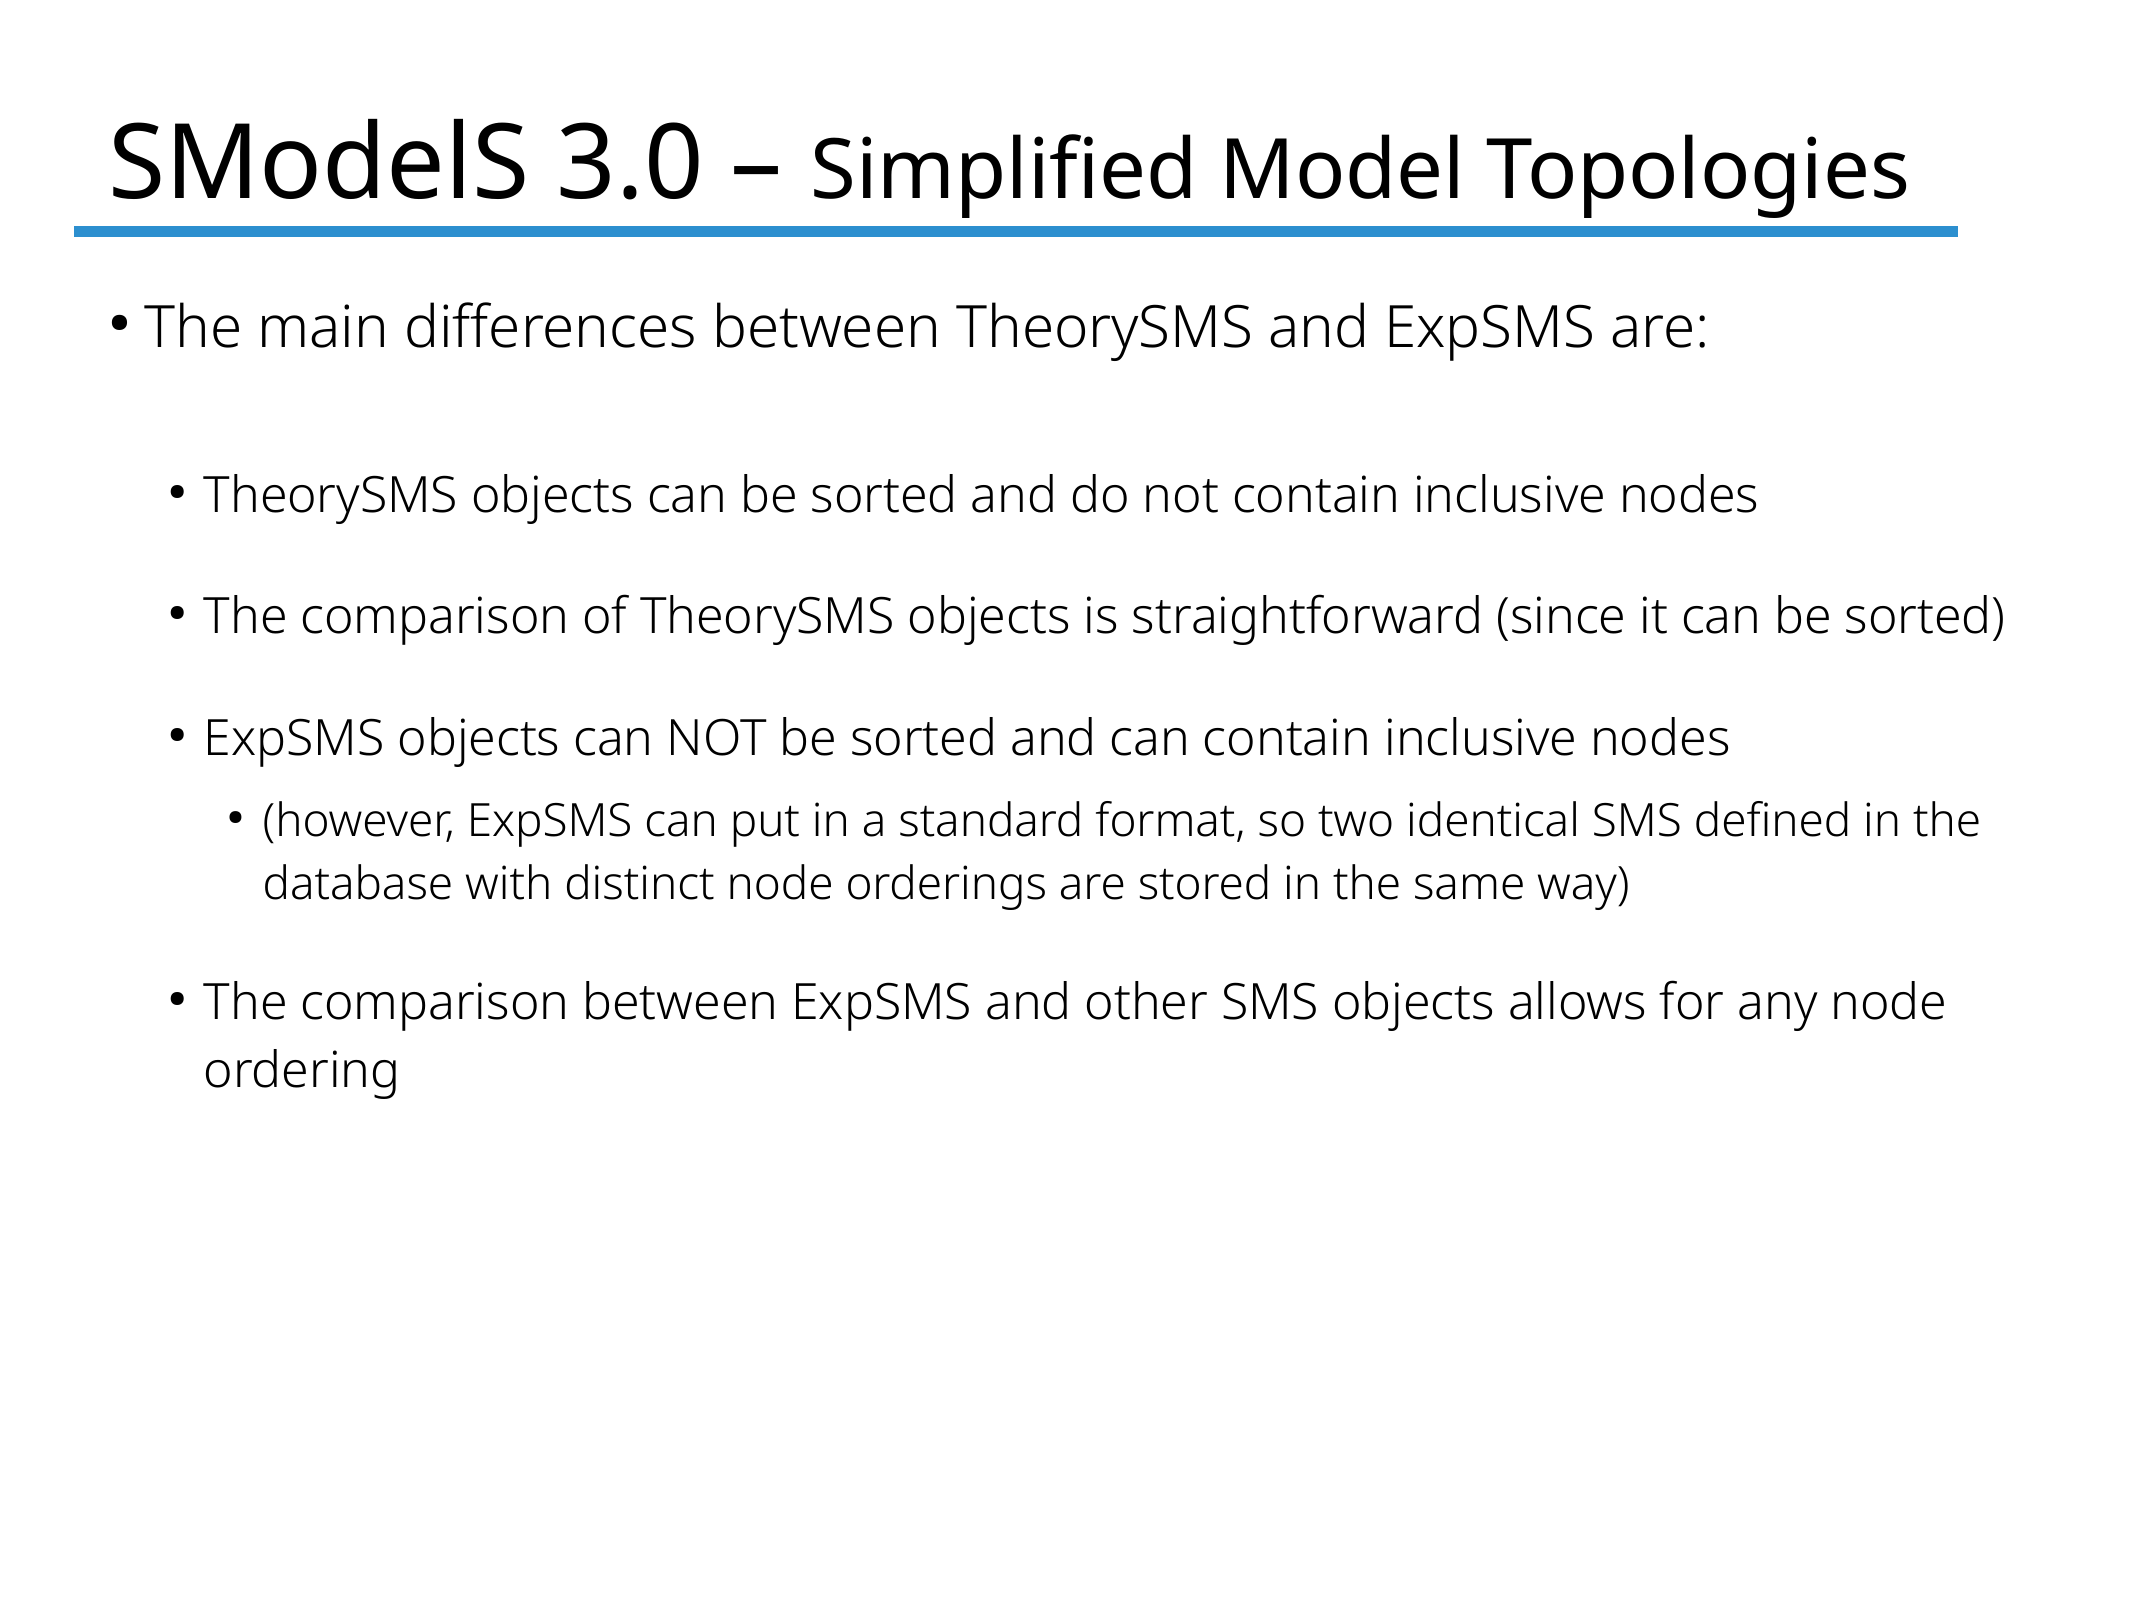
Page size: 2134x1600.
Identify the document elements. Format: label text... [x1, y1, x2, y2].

text_box SModelS 3.0 – Simplified Model Topologies [84, 70, 1935, 243]
text_box The main differences between TheorySMS and ExpSMS are: TheorySMS objects can be sorted and do not contain inclusive nodes The comparison of TheorySMS objects is straightforward (since it can be sorted) ExpSMS objects can NOT be sorted and can contain inclusive nodes (however, ExpSMS can put in a standard format, so two identical SMS defined in the database with distinct node orderings are stored in the same way) The comparison between ExpSMS and other SMS objects allows for any node ordering [94, 277, 2091, 1170]
